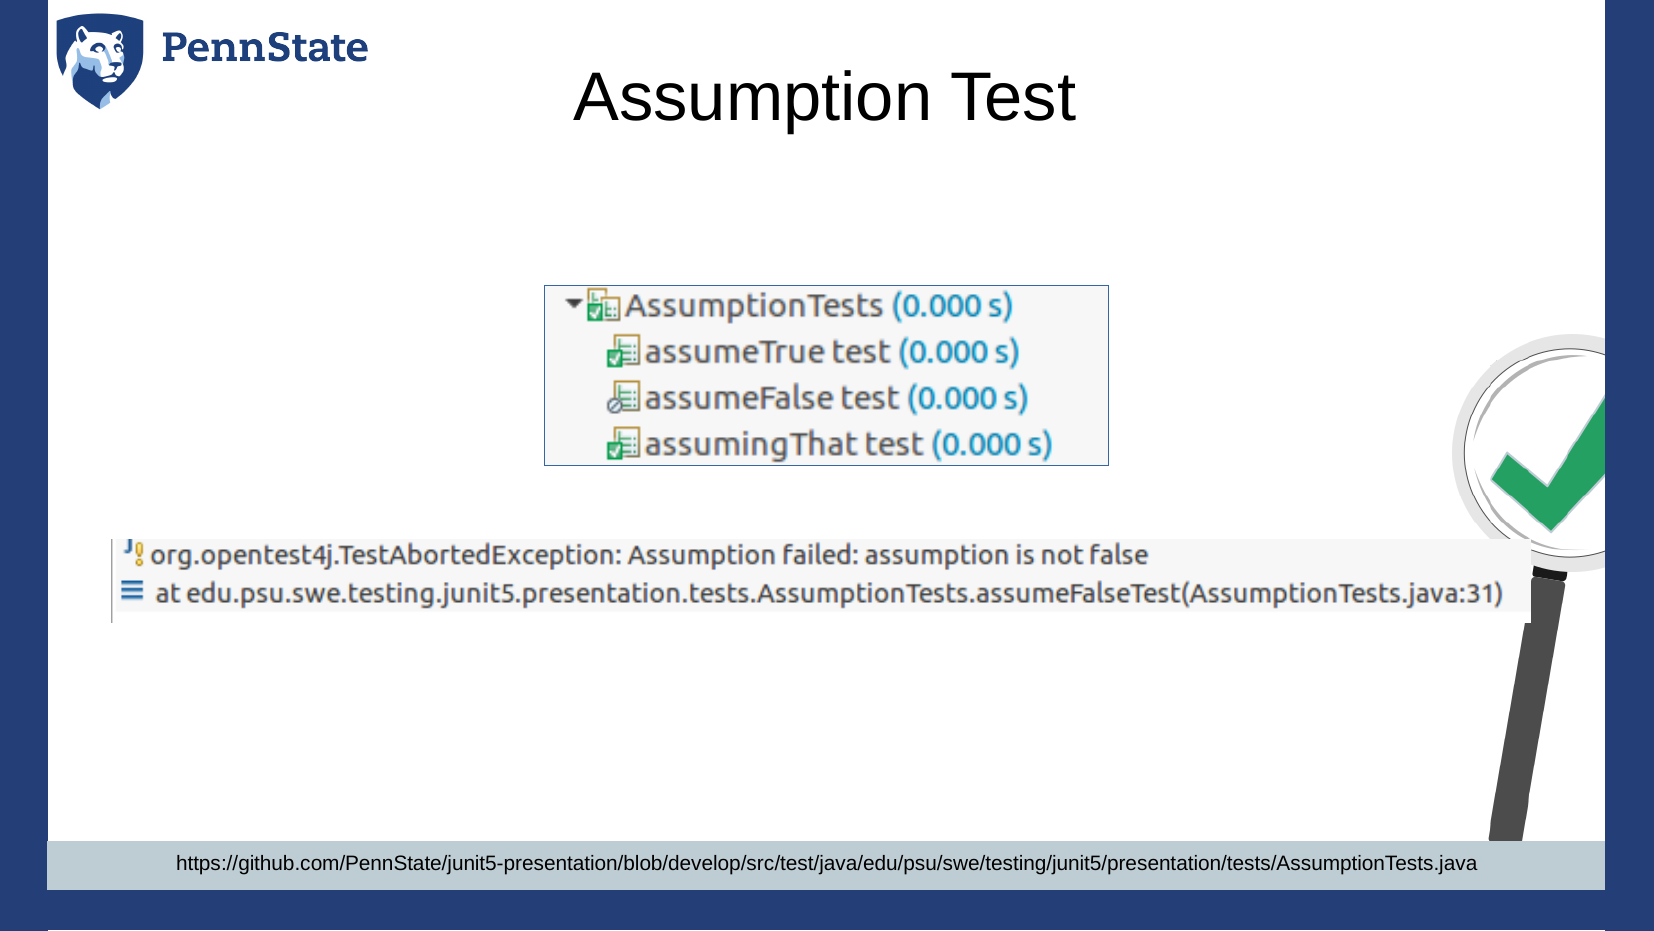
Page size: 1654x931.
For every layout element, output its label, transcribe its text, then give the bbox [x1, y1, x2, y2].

picture [544, 285, 1109, 466]
picture [48, 0, 411, 152]
title https://github.com/PennState/junit5-presentation/blob/develop/src/test/java/edu/psu/swe/testing/junit5/presentation/tests/AssumptionTests.java [162, 816, 1492, 910]
picture [111, 334, 1605, 841]
title Assumption Test [60, 19, 1591, 175]
